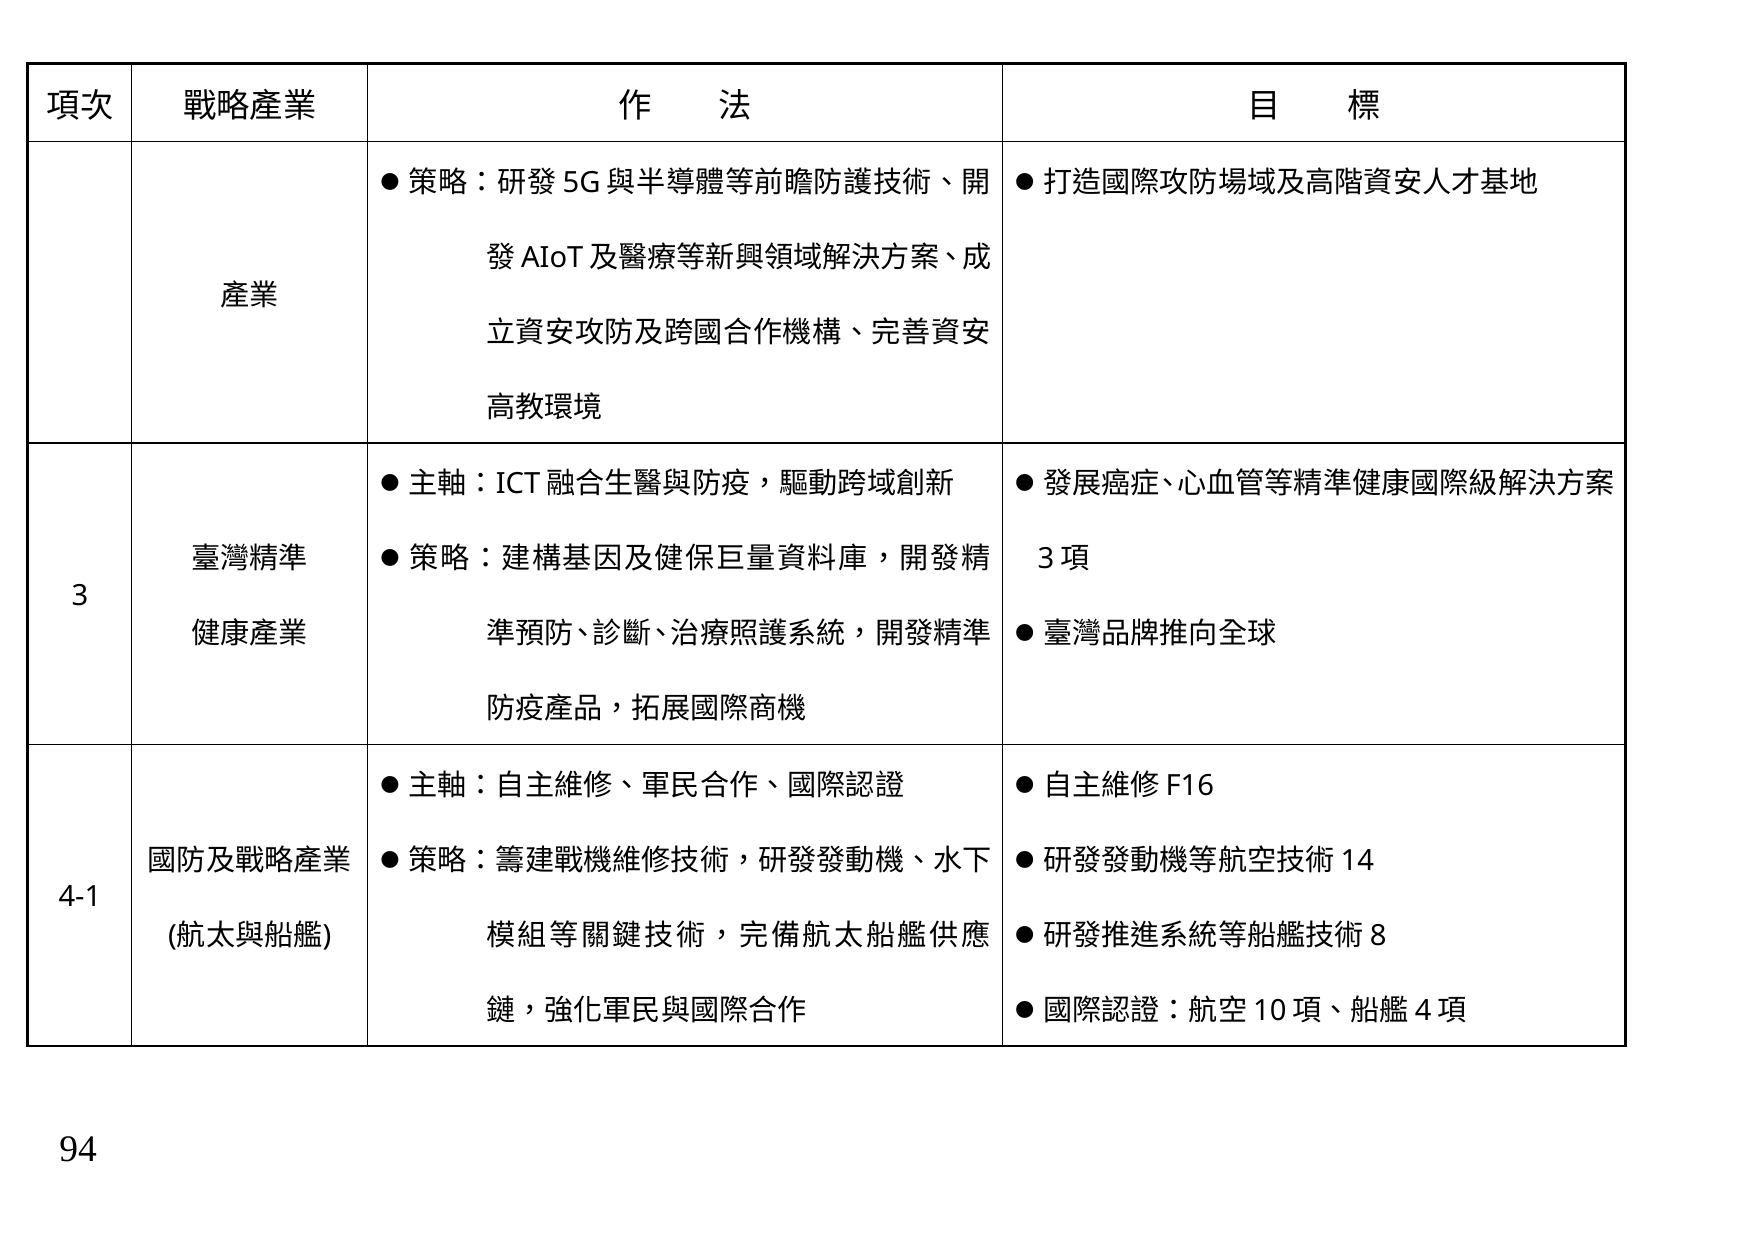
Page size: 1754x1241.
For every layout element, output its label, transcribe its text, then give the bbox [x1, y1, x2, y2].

table_cell 產業 [132, 142, 367, 442]
table_cell [29, 142, 131, 442]
table_cell 臺灣精準 健康產業 [132, 444, 367, 744]
table_cell 主軸：ICT融合生醫與防疫，驅動跨域創新 策略：建構基因及健保巨量資料庫，開發精準預防、診斷、治療照護系統，開發精準防疫產品，拓展國際商機 [368, 444, 1002, 744]
table_cell 4-1 [29, 745, 131, 1045]
table_cell 自主維修F16 研發發動機等航空技術14 研發推進系統等船艦技術8 國際認證：航空10項、船艦4項 [1003, 745, 1624, 1045]
table_cell 發展癌症、心血管等精準健康國際級解決方案3項 臺灣品牌推向全球 [1003, 444, 1624, 744]
table_cell 打造國際攻防場域及高階資安人才基地 [1003, 142, 1624, 442]
table_cell 3 [29, 444, 131, 744]
table_header 目 標 [1003, 65, 1624, 141]
table_header 戰略產業 [132, 65, 367, 141]
table_cell 主軸：自主維修、軍民合作、國際認證 策略：籌建戰機維修技術，研發發動機、水下模組等關鍵技術，完備航太船艦供應鏈，強化軍民與國際合作 [368, 745, 1002, 1045]
table_cell 國防及戰略產業 (航太與船艦) [132, 745, 367, 1045]
table_cell 策略：研發5G與半導體等前瞻防護技術、開發AIoT及醫療等新興領域解決方案、成立資安攻防及跨國合作機構、完善資安高教環境 [368, 142, 1002, 442]
table_header 作 法 [368, 65, 1002, 141]
table_header 項次 [29, 65, 131, 141]
